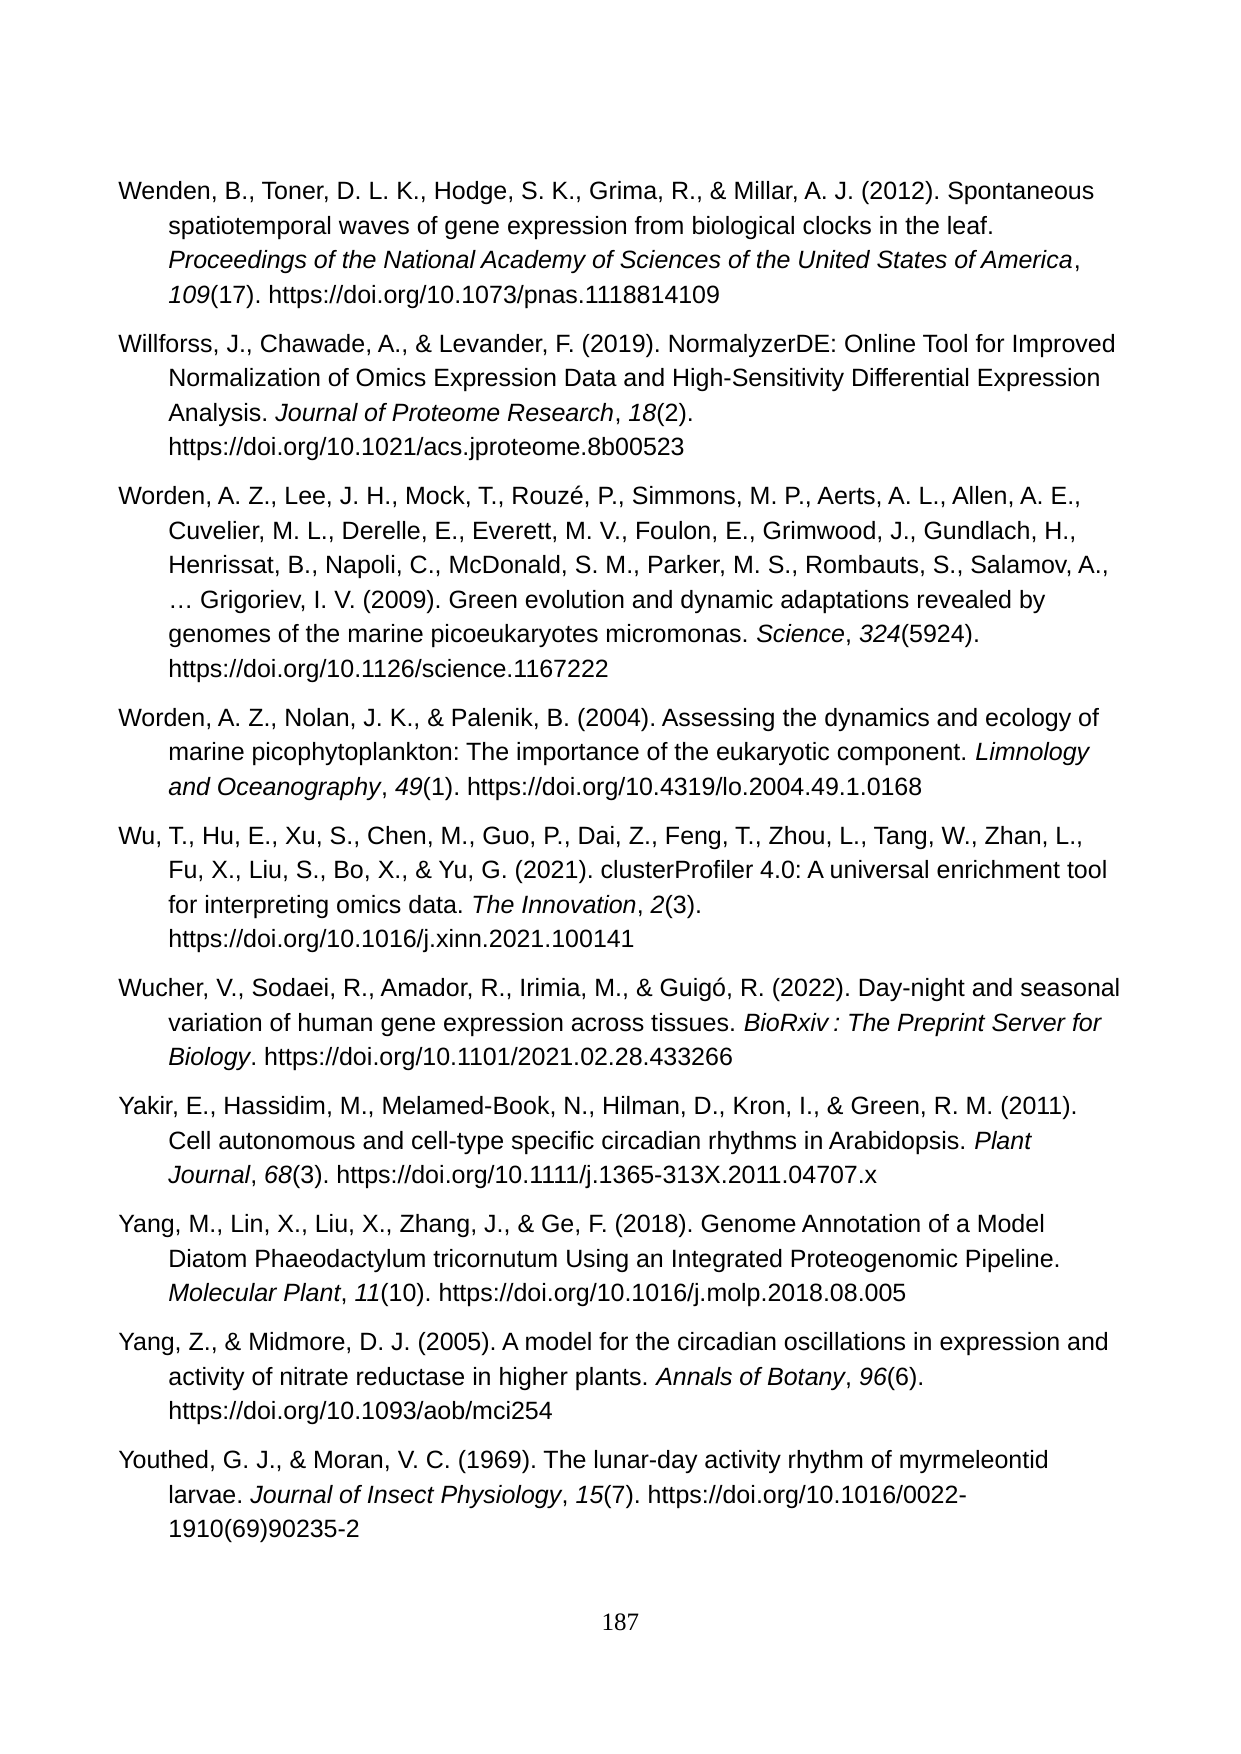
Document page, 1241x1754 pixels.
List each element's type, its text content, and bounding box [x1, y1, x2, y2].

text Wu, T., Hu, E., Xu, S., Chen, M., Guo, P., Dai, Z., Feng, T., Zhou, L., Tang, W., Zhan, L., Fu, X., Liu, S., Bo, X., & Yu, G. (2021). clusterProfiler 4.0: A universal enrichment tool for interpreting omics data. The Innovation, 2(3). https://doi.org/10.1016/j.xinn.2021.100141 [118, 821, 1122, 953]
text Wenden, B., Toner, D. L. K., Hodge, S. K., Grima, R., & Millar, A. J. (2012). Spontaneous spatiotemporal waves of gene expression from biological clocks in the leaf. Proceedings of the National Academy of Sciences of the United States of America, 109(17). https://doi.org/10.1073/pnas.1118814109 [118, 176, 1122, 308]
text Yang, M., Lin, X., Liu, X., Zhang, J., & Ge, F. (2018). Genome Annotation of a Model Diatom Phaeodactylum tricornutum Using an Integrated Proteogenomic Pipeline. Molecular Plant, 11(10). https://doi.org/10.1016/j.molp.2018.08.005 [118, 1209, 1122, 1307]
text Yang, Z., & Midmore, D. J. (2005). A model for the circadian oscillations in expression and activity of nitrate reductase in higher plants. Annals of Botany, 96(6). https://doi.org/10.1093/aob/mci254 [118, 1327, 1122, 1425]
text Youthed, G. J., & Moran, V. C. (1969). The lunar-day activity rhythm of myrmeleontid larvae. Journal of Insect Physiology, 15(7). https://doi.org/10.1016/0022-1910(69)90235-2 [118, 1445, 1122, 1543]
text Yakir, E., Hassidim, M., Melamed-Book, N., Hilman, D., Kron, I., & Green, R. M. (2011). Cell autonomous and cell-type specific circadian rhythms in Arabidopsis. Plant Journal, 68(3). https://doi.org/10.1111/j.1365-313X.2011.04707.x [118, 1091, 1122, 1189]
text Wucher, V., Sodaei, R., Amador, R., Irimia, M., & Guigó, R. (2022). Day-night and seasonal variation of human gene expression across tissues. BioRxiv : The Preprint Server for Biology. https://doi.org/10.1101/2021.02.28.433266 [118, 973, 1122, 1071]
text Worden, A. Z., Nolan, J. K., & Palenik, B. (2004). Assessing the dynamics and ecology of marine picophytoplankton: The importance of the eukaryotic component. Limnology and Oceanography, 49(1). https://doi.org/10.4319/lo.2004.49.1.0168 [118, 703, 1122, 801]
text Willforss, J., Chawade, A., & Levander, F. (2019). NormalyzerDE: Online Tool for Improved Normalization of Omics Expression Data and High-Sensitivity Differential Expression Analysis. Journal of Proteome Research, 18(2). https://doi.org/10.1021/acs.jproteome.8b00523 [118, 329, 1122, 461]
text Worden, A. Z., Lee, J. H., Mock, T., Rouzé, P., Simmons, M. P., Aerts, A. L., Allen, A. E., Cuvelier, M. L., Derelle, E., Everett, M. V., Foulon, E., Grimwood, J., Gundlach, H., Henrissat, B., Napoli, C., McDonald, S. M., Parker, M. S., Rombauts, S., Salamov, A., … Grigoriev, I. V. (2009). Green evolution and dynamic adaptations revealed by genomes of the marine picoeukaryotes micromonas. Science, 324(5924). https://doi.org/10.1126/science.1167222 [118, 481, 1122, 682]
